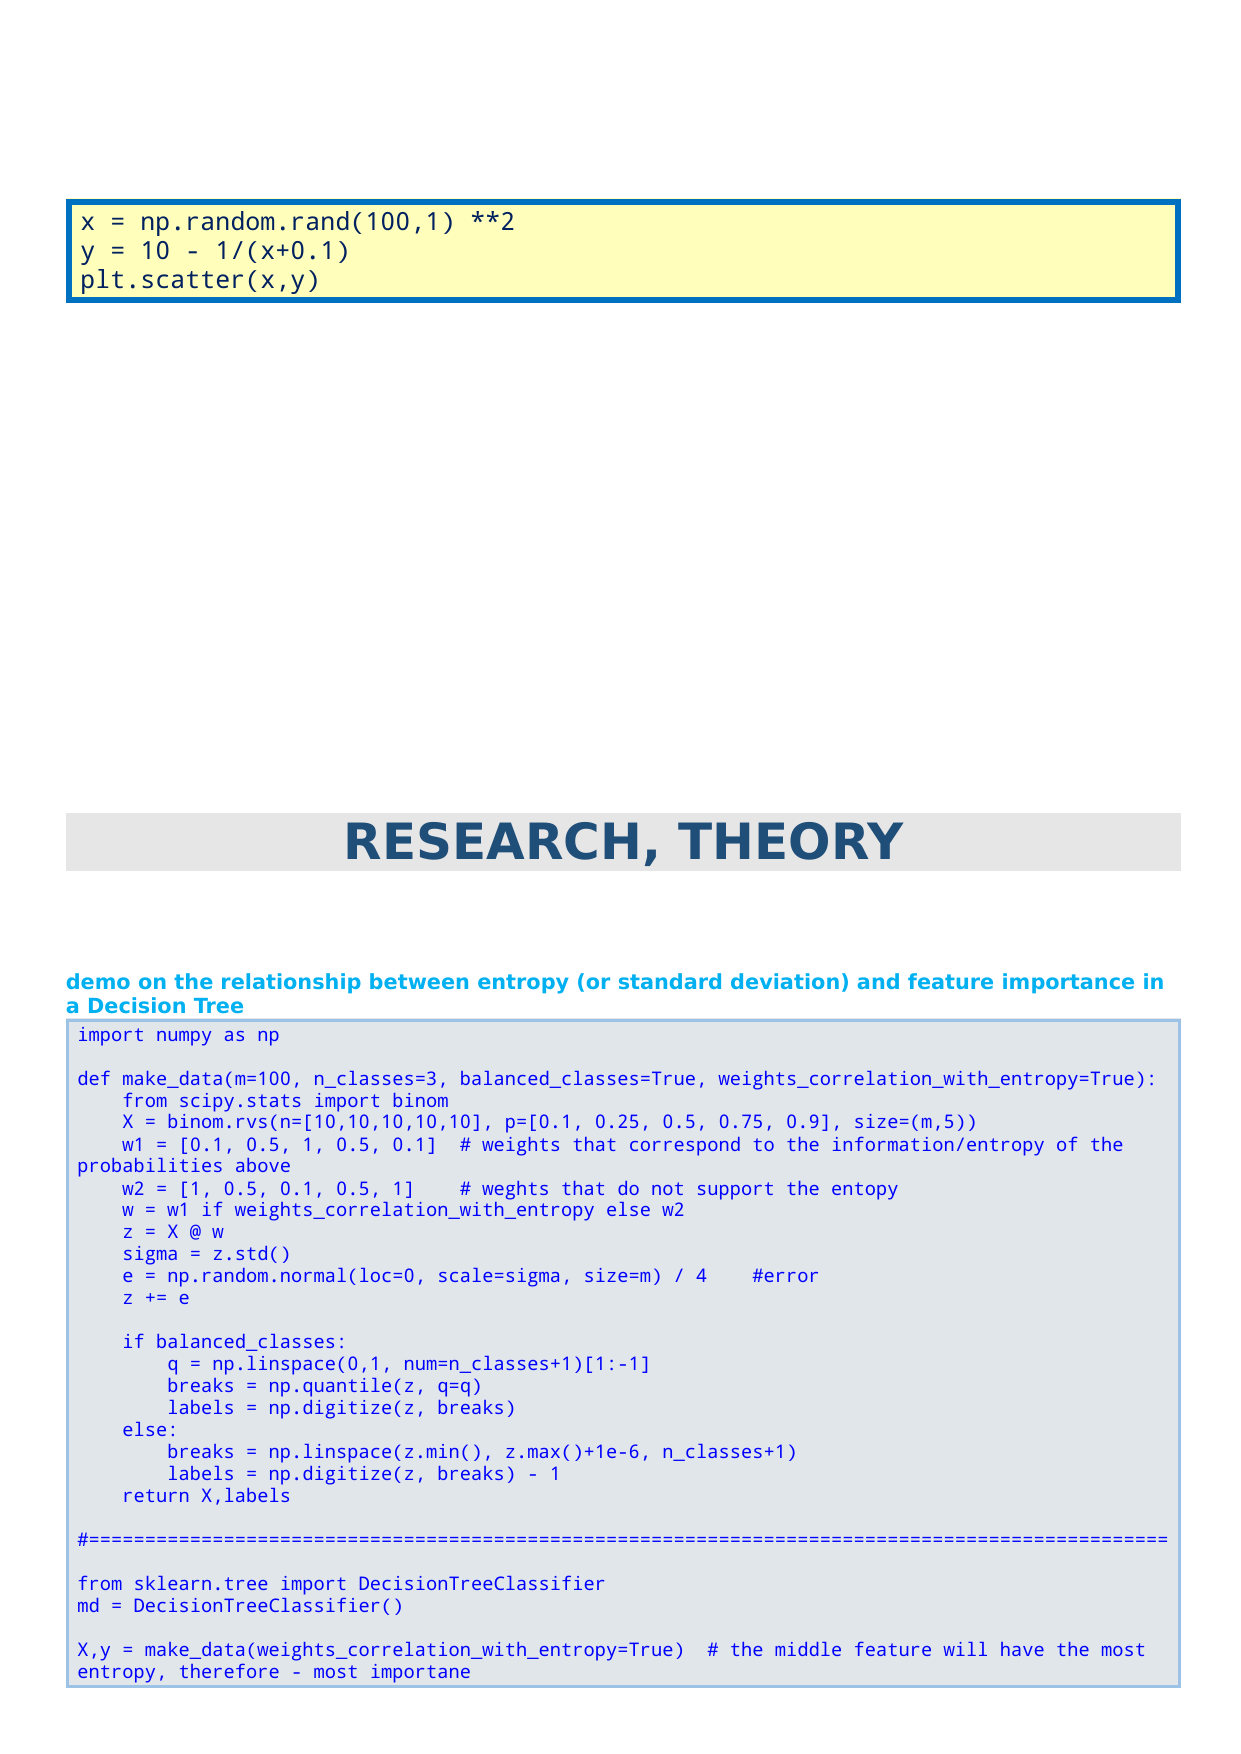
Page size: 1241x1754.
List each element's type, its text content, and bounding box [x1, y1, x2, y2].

text w2 = [1, 0.5, 0.1, 0.5, 1] # weghts that do not support the entopy [69, 1172, 1178, 1194]
text plt.scatter(x,y) [72, 257, 1175, 297]
text X,y = make_data(weights_correlation_with_entropy=True) # the middle feature will have the most entropy, therefore - most importane [69, 1634, 1178, 1685]
text sigma = z.std() [69, 1238, 1178, 1260]
text breaks = np.linspace(z.min(), z.max()+1e-6, n_classes+1) [69, 1436, 1178, 1458]
text z += e [69, 1282, 1178, 1304]
text breaks = np.quantile(z, q=q) [69, 1370, 1178, 1392]
text return X,labels [69, 1480, 1178, 1502]
text w1 = [0.1, 0.5, 1, 0.5, 0.1] # weights that correspond to the information/entropy of the probabilities above [69, 1128, 1178, 1172]
text def make_data(m=100, n_classes=3, balanced_classes=True, weights_correlation_with_entropy=True): [69, 1062, 1178, 1084]
text if balanced_classes: [69, 1326, 1178, 1348]
text q = np.linspace(0,1, num=n_classes+1)[1:-1] [69, 1348, 1178, 1370]
text md = DecisionTreeClassifier() [69, 1590, 1178, 1612]
text from scipy.stats import binom [69, 1084, 1178, 1106]
title demo on the relationship between entropy (or standard deviation) and feature importance in a Decision Tree [66, 970, 1181, 1018]
text z = X @ w [69, 1216, 1178, 1238]
text w = w1 if weights_correlation_with_entropy else w2 [69, 1194, 1178, 1216]
text import numpy as np [69, 1022, 1178, 1040]
text x = np.random.rand(100,1) **2 [72, 205, 1175, 228]
text from sklearn.tree import DecisionTreeClassifier [69, 1568, 1178, 1590]
text labels = np.digitize(z, breaks) [69, 1392, 1178, 1414]
text else: [69, 1414, 1178, 1436]
text X = binom.rvs(n=[10,10,10,10,10], p=[0.1, 0.25, 0.5, 0.75, 0.9], size=(m,5)) [69, 1106, 1178, 1128]
text labels = np.digitize(z, breaks) - 1 [69, 1458, 1178, 1480]
text #================================================================================================ [69, 1524, 1178, 1546]
text e = np.random.normal(loc=0, scale=sigma, size=m) / 4 #error [69, 1260, 1178, 1282]
subtitle RESEARCH, THEORY [66, 813, 1181, 871]
text y = 10 - 1/(x+0.1) [72, 228, 1175, 257]
